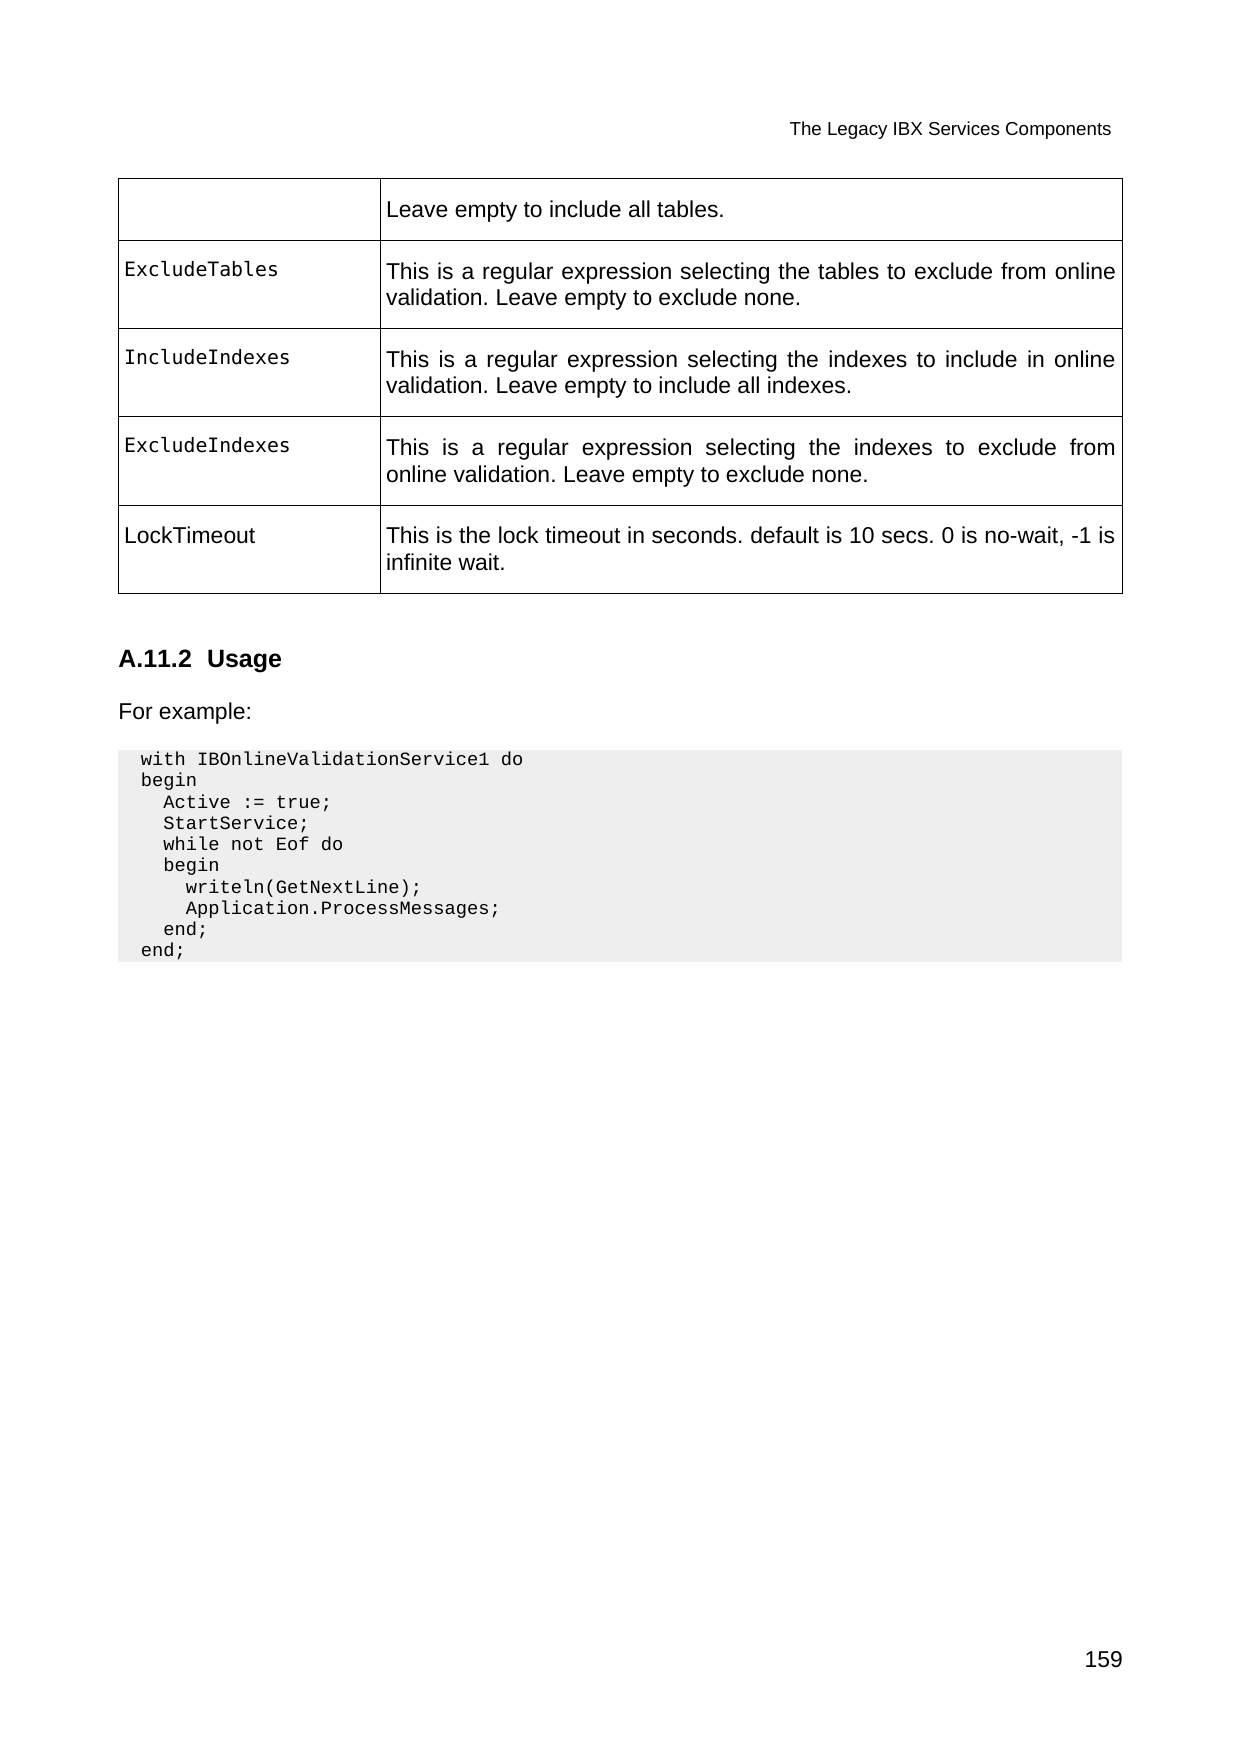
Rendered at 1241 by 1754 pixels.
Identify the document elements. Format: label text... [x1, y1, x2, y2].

text begin [118, 856, 1122, 877]
text Application.ProcessMessages; [118, 899, 1122, 920]
table_cell ExcludeTables [119, 241, 380, 328]
text with IBOnlineValidationService1 do [118, 750, 1122, 771]
text For example: [118, 698, 1122, 724]
table_cell LockTimeout [119, 506, 380, 593]
text begin [118, 771, 1122, 792]
table_cell This is a regular expression selecting the indexes to include in online validation. Leave empty to include all indexes. [381, 329, 1122, 416]
table_cell This is the lock timeout in seconds. default is 10 secs. 0 is no-wait, -1 is infinite wait. [381, 506, 1122, 593]
table_cell This is a regular expression selecting the indexes to exclude from online validation. Leave empty to exclude none. [381, 417, 1122, 505]
text while not Eof do [118, 835, 1122, 856]
subtitle Usage [118, 644, 1122, 673]
table_cell This is a regular expression selecting the tables to exclude from online validation. Leave empty to exclude none. [381, 241, 1122, 328]
text StartService; [118, 814, 1122, 835]
text end; [118, 920, 1122, 941]
text writeln(GetNextLine); [118, 877, 1122, 899]
text Active := true; [118, 792, 1122, 814]
table_cell IncludeIndexes [119, 329, 380, 416]
table_header [119, 179, 380, 240]
table_header Leave empty to include all tables. [381, 179, 1122, 240]
text end; [118, 941, 1122, 962]
table_cell ExcludeIndexes [119, 417, 380, 505]
